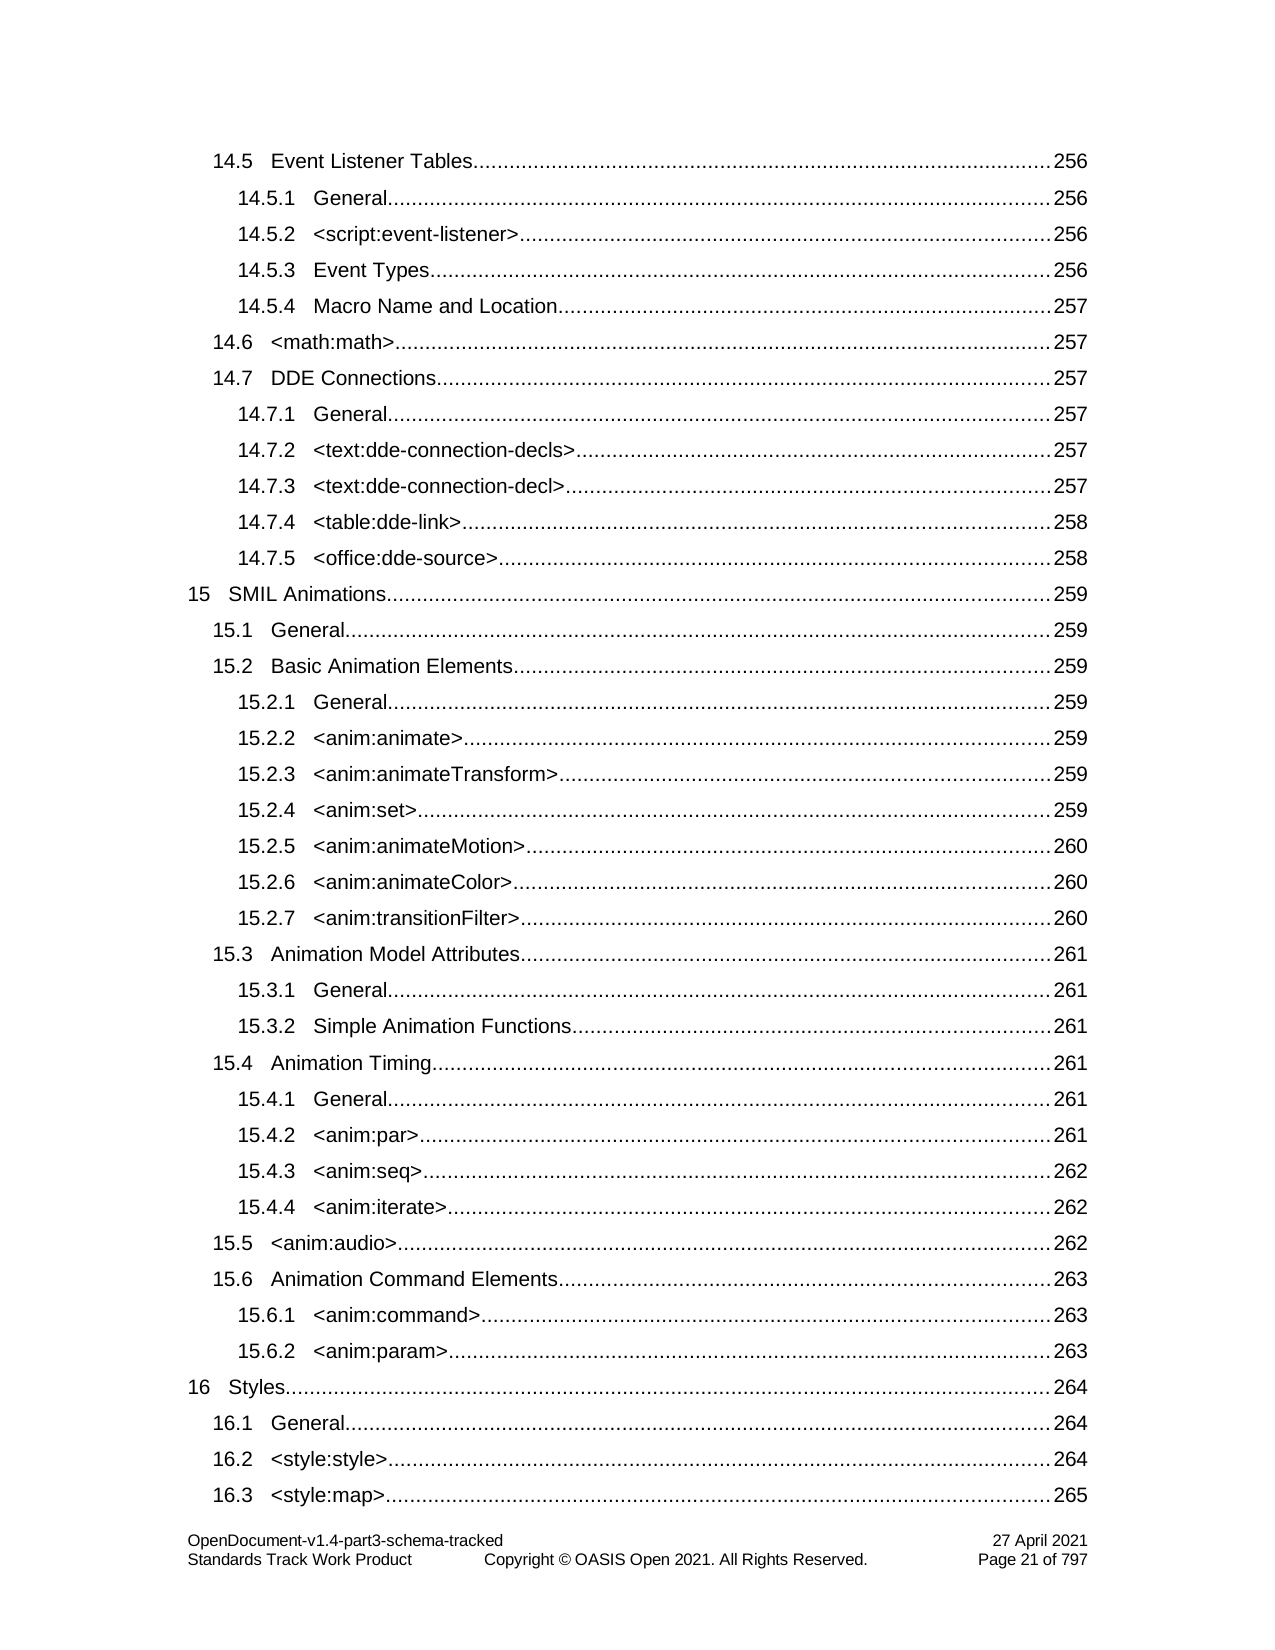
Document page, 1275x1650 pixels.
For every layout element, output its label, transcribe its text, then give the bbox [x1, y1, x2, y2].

text 14.5.2 <script:event-listener> 256 [237, 222, 1088, 246]
text 14.5.3 Event Types 256 [237, 258, 1088, 282]
text 15.4.3 <anim:seq> 262 [237, 1159, 1088, 1183]
text 16.1 General 264 [212, 1411, 1088, 1435]
text 15.4.4 <anim:iterate> 262 [237, 1195, 1088, 1219]
text 14.7 DDE Connections 257 [212, 366, 1088, 390]
text 15.4.1 General 261 [237, 1087, 1088, 1111]
text 16.2 <style:style> 264 [212, 1447, 1088, 1471]
text 15.6 Animation Command Elements 263 [212, 1267, 1088, 1291]
text 14.5 Event Listener Tables 256 [212, 150, 1088, 173]
text 15.5 <anim:audio> 262 [212, 1231, 1088, 1255]
text 16.3 <style:map> 265 [212, 1483, 1088, 1507]
text 15.2.6 <anim:animateColor> 260 [237, 871, 1088, 894]
text 15.3.1 General 261 [237, 979, 1088, 1002]
text 15.4 Animation Timing 261 [212, 1051, 1088, 1074]
text 15.2.7 <anim:transitionFilter> 260 [237, 907, 1088, 930]
text 14.7.4 <table:dde-link> 258 [237, 510, 1088, 534]
text 14.5.1 General 256 [237, 186, 1088, 209]
text 14.7.5 <office:dde-source> 258 [237, 546, 1088, 570]
text 15.2.5 <anim:animateMotion> 260 [237, 835, 1088, 858]
text 15.1 General 259 [212, 618, 1088, 642]
text 14.7.2 <text:dde-connection-decls> 257 [237, 438, 1088, 462]
text 15.2 Basic Animation Elements 259 [212, 654, 1088, 678]
text 14.7.1 General 257 [237, 402, 1088, 426]
text 15.3 Animation Model Attributes 261 [212, 943, 1088, 966]
text 15.6.2 <anim:param> 263 [237, 1339, 1088, 1363]
text 15.6.1 <anim:command> 263 [237, 1303, 1088, 1327]
text 14.6 <math:math> 257 [212, 330, 1088, 354]
text 15.2.3 <anim:animateTransform> 259 [237, 763, 1088, 786]
text 15.2.4 <anim:set> 259 [237, 799, 1088, 822]
text 14.7.3 <text:dde-connection-decl> 257 [237, 474, 1088, 498]
text 15.2.1 General 259 [237, 691, 1088, 714]
text 15.2.2 <anim:animate> 259 [237, 727, 1088, 750]
text 15.4.2 <anim:par> 261 [237, 1123, 1088, 1147]
text 15 SMIL Animations 259 [187, 582, 1088, 606]
text 16 Styles 264 [187, 1375, 1088, 1399]
text 14.5.4 Macro Name and Location 257 [237, 294, 1088, 318]
text 15.3.2 Simple Animation Functions 261 [237, 1015, 1088, 1038]
